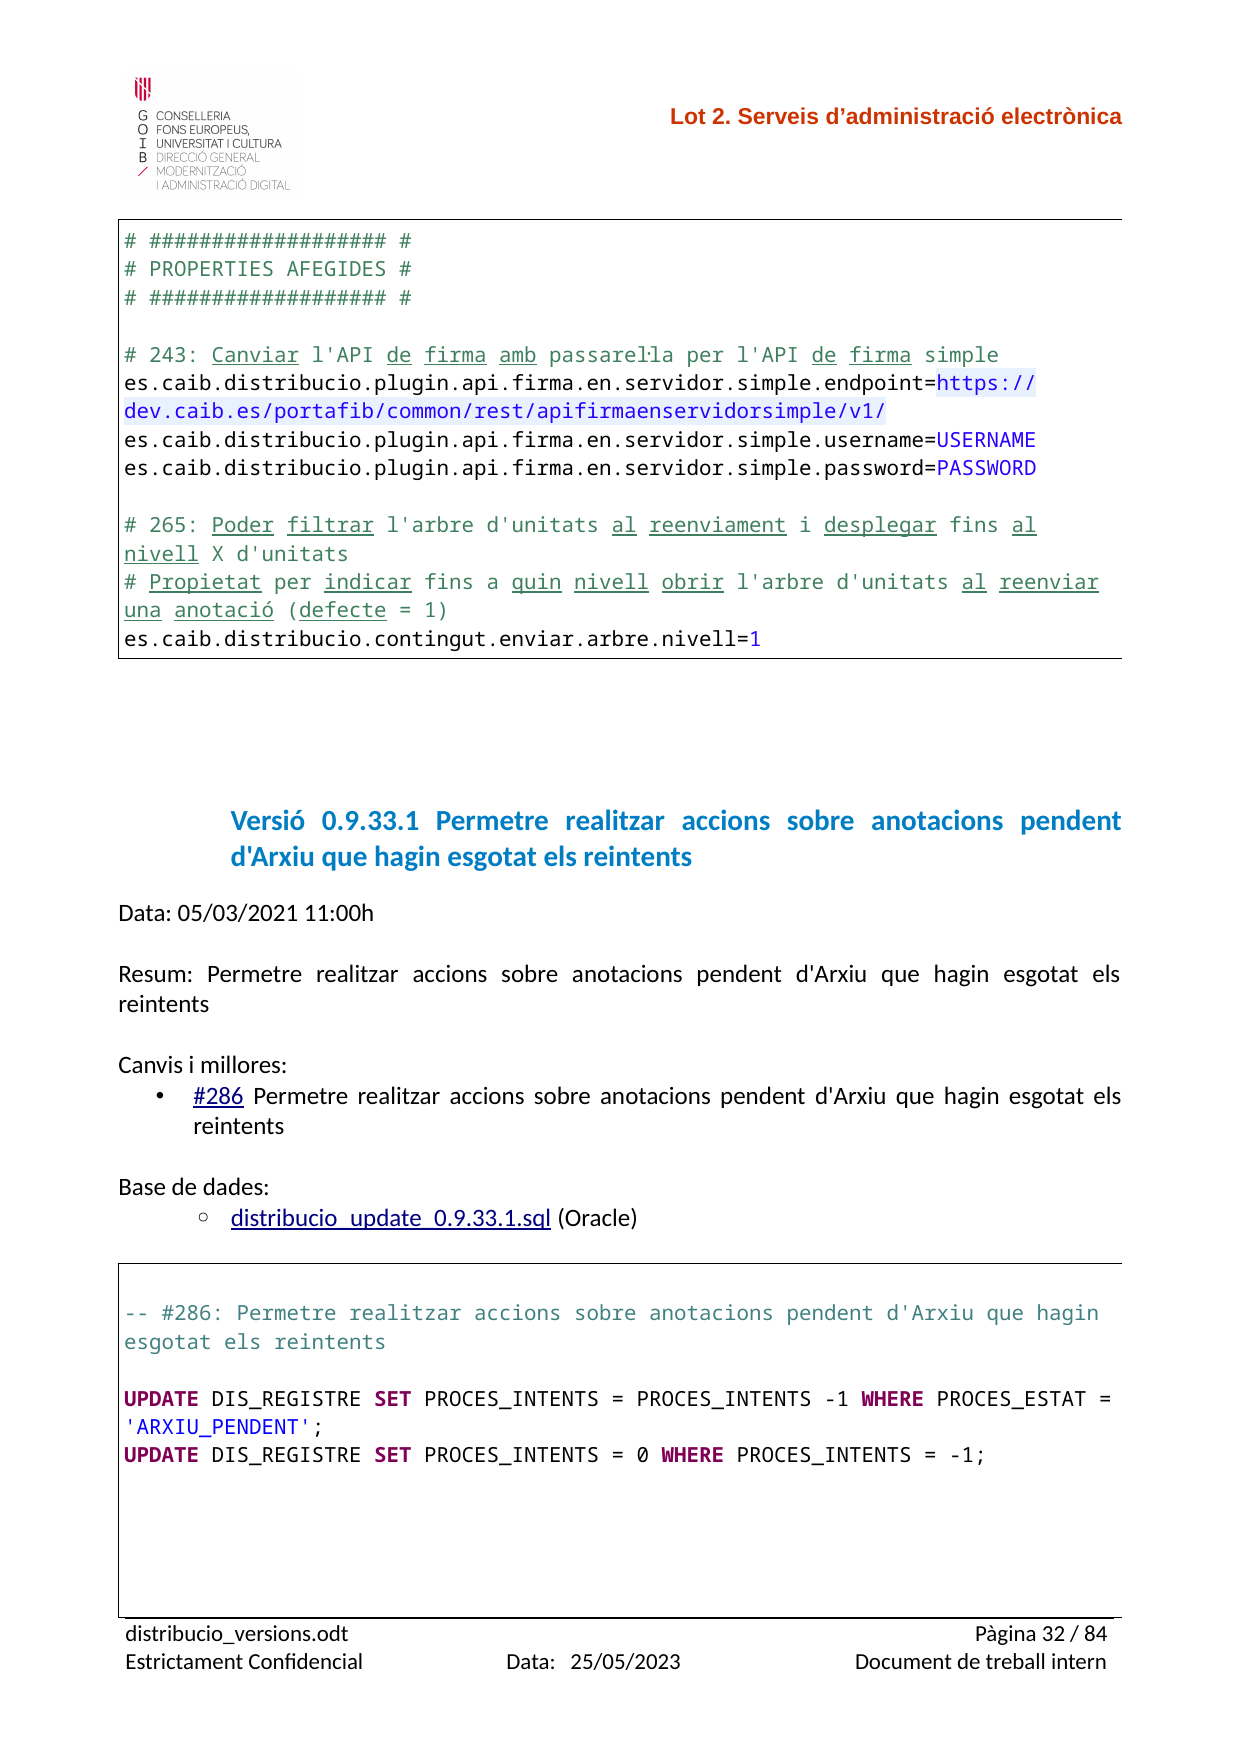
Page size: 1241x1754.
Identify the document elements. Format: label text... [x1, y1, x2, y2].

picture [126, 70, 299, 197]
subtitle Versió 0.9.33.1 Permetre realitzar accions sobre anotacions pendent d'Arxiu que hagin esgotat els reintents [153, 802, 1122, 873]
list distribucio_update_0.9.33.1.sql (Oracle) [193, 1202, 1122, 1233]
list #286 Permetre realitzar accions sobre anotacions pendent d'Arxiu que hagin esgotat els reintents [156, 1080, 1122, 1141]
text Base de dades: [118, 1172, 1122, 1202]
text Resum: Permetre realitzar accions sobre anotacions pendent d'Arxiu que hagin esgotat els reintents [118, 958, 1122, 1019]
text Data: 05/03/2021 11:00h [118, 897, 1122, 927]
table_header # ################### # # PROPERTIES AFEGIDES # # ################### # # 243: Canviar l'API de firma amb passarel·la per l'API de firma simple es.caib.distribucio.plugin.api.firma.en.servidor.simple.endpoint=https://dev.caib.es/portafib/common/rest/apifirmaenservidorsimple/v1/ es.caib.distribucio.plugin.api.firma.en.servidor.simple.username=USERNAME es.caib.distribucio.plugin.api.firma.en.servidor.simple.password=PASSWORD # 265: Poder filtrar l'arbre d'unitats al reenviament i desplegar fins al nivell X d'unitats # Propietat per indicar fins a quin nivell obrir l'arbre d'unitats al reenviar una anotació (defecte = 1) es.caib.distribucio.contingut.enviar.arbre.nivell=1 [119, 220, 1122, 658]
table_header -- #286: Permetre realitzar accions sobre anotacions pendent d'Arxiu que hagin esgotat els reintents UPDATE DIS_REGISTRE SET PROCES_INTENTS = PROCES_INTENTS -1 WHERE PROCES_ESTAT = 'ARXIU_PENDENT'; UPDATE DIS_REGISTRE SET PROCES_INTENTS = 0 WHERE PROCES_INTENTS = -1; [119, 1264, 1122, 1617]
text Canvis i millores: [118, 1049, 1122, 1080]
